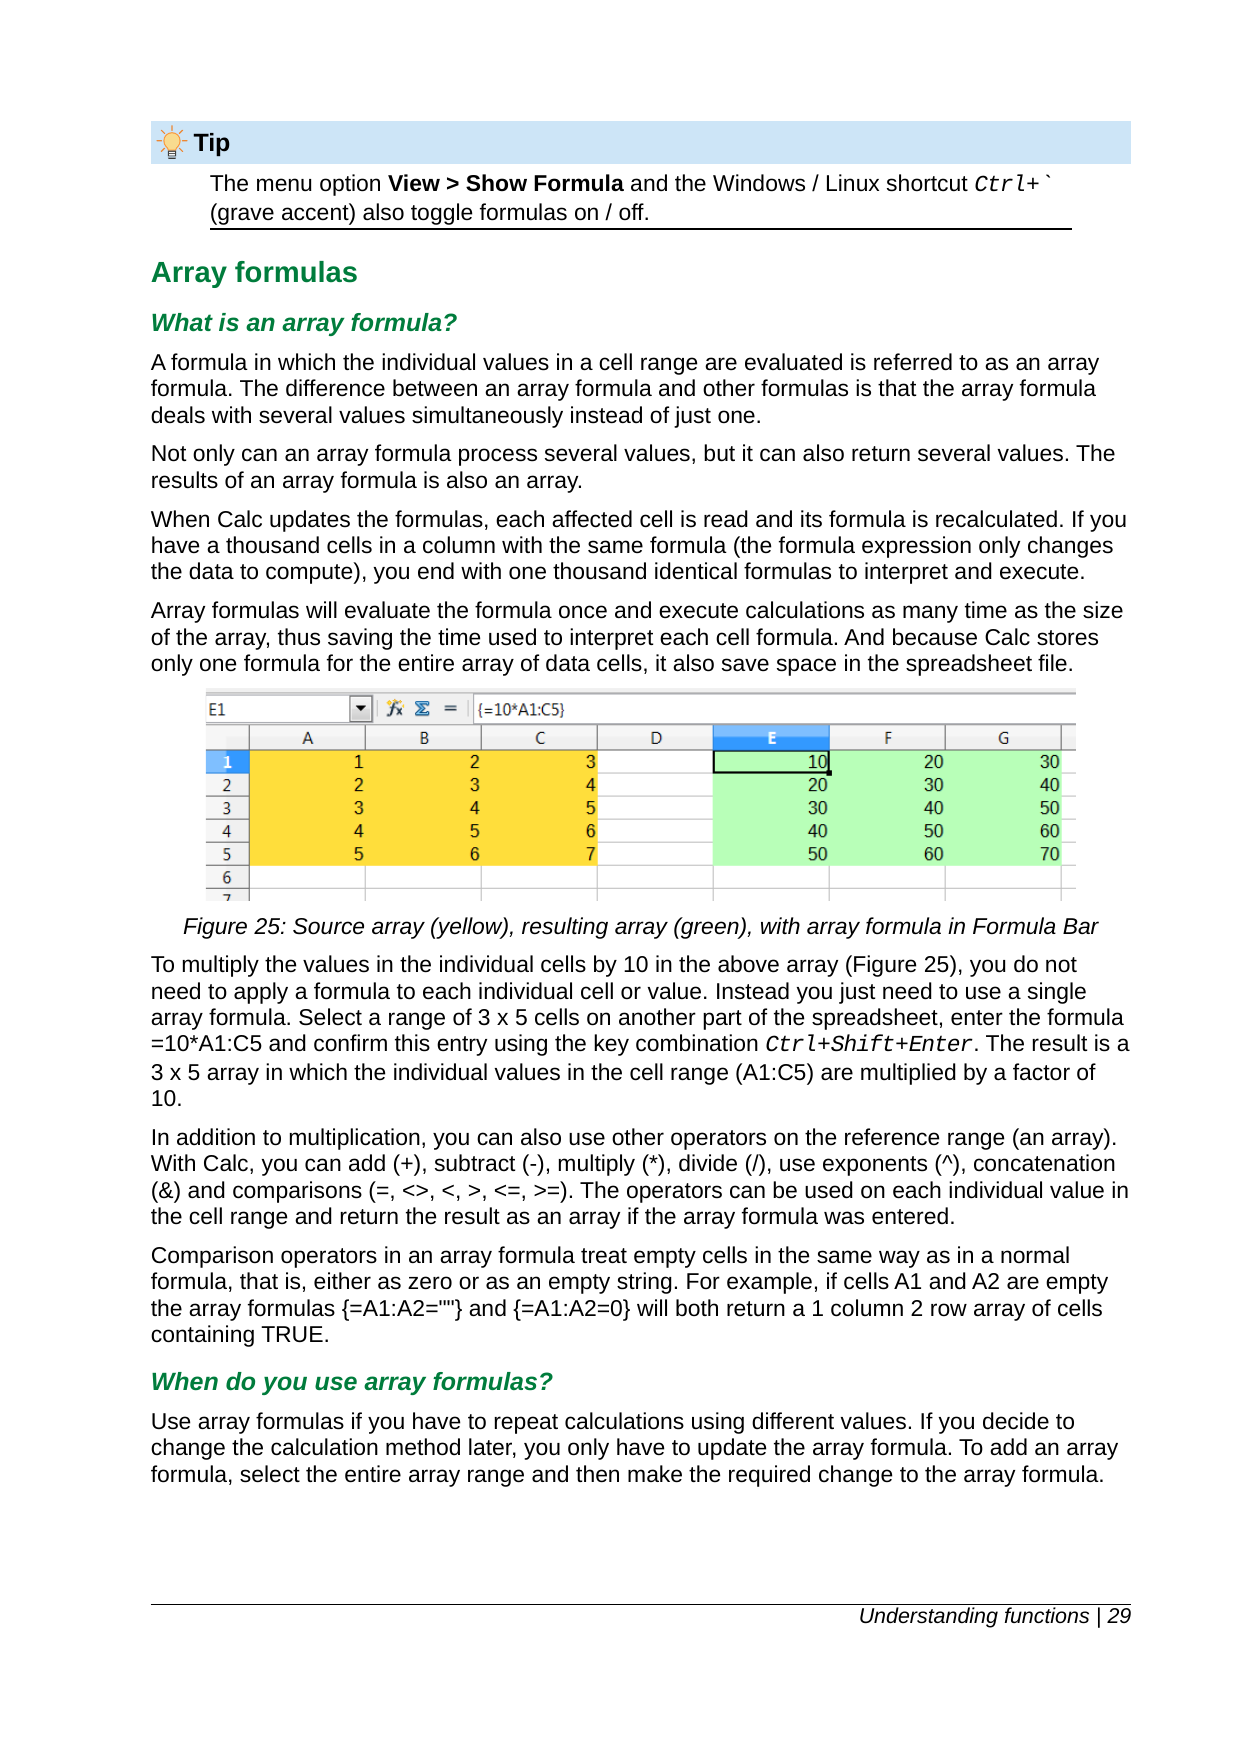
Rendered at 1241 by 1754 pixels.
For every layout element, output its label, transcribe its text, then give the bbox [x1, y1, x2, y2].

subtitle Array formulas [151, 255, 1131, 288]
text In addition to multiplication, you can also use other operators on the reference range (an array). With Calc, you can add (+), subtract (-), multiply (*), divide (/), use exponents (^), concatenation (&) and comparisons (=, <>, <, >, <=, >=). The operators can be used on each individual value in the cell range and return the result as an array if the array formula was entered. [151, 1124, 1131, 1229]
text To multiply the values in the individual cells by 10 in the above array (Figure 25), you do not need to apply a formula to each individual cell or value. Instead you just need to use a single array formula. Select a range of 3 x 5 cells on another part of the spreadsheet, enter the formula =10*A1:C5 and confirm this entry using the key combination Ctrl+Shift+Enter. The result is a 3 x 5 array in which the individual values in the cell range (A1:C5) are multiplied by a factor of 10. [151, 951, 1131, 1111]
subtitle When do you use array formulas? [151, 1367, 1131, 1396]
text Array formulas will evaluate the formula once and execute calculations as many time as the size of the array, thus saving the time used to interpret each cell formula. And because Calc stores only one formula for the entire array of data cells, it also save space in the spreadsheet file. [151, 597, 1131, 676]
subtitle What is an array formula? [151, 308, 1131, 336]
text A formula in which the individual values in a cell range are evaluated is referred to as an array formula. The difference between an array formula and other formulas is that the array formula deals with several values simultaneously instead of just one. [151, 349, 1131, 428]
text Not only can an array formula process several values, but it can also return several values. The results of an array formula is also an array. [151, 440, 1131, 493]
text Figure 25: Source array (yellow), resulting array (green), with array formula in Formula Bar [151, 913, 1131, 939]
picture [205, 688, 1076, 901]
text The menu option View > Show Formula and the Windows / Linux shortcut Ctrl+` (grave accent) also toggle formulas on / off. [209, 170, 1072, 230]
text Comparison operators in an array formula treat empty cells in the same way as in a normal formula, that is, either as zero or as an empty string. For example, if cells A1 and A2 are empty the array formulas {=A1:A2=""} and {=A1:A2=0} will both return a 1 column 2 row array of cells containing TRUE. [151, 1242, 1131, 1347]
text Use array formulas if you have to repeat calculations using different values. If you decide to change the calculation method later, you only have to update the array formula. To add an array formula, select the entire array range and then make the required change to the array formula. [151, 1408, 1131, 1487]
text When Calc updates the formulas, each affected cell is read and its formula is recalculated. If you have a thousand cells in a column with the same formula (the formula expression only changes the data to compute), you end with one thousand identical formulas to interpret and execute. [151, 506, 1131, 585]
subtitle Tip [151, 121, 1131, 164]
